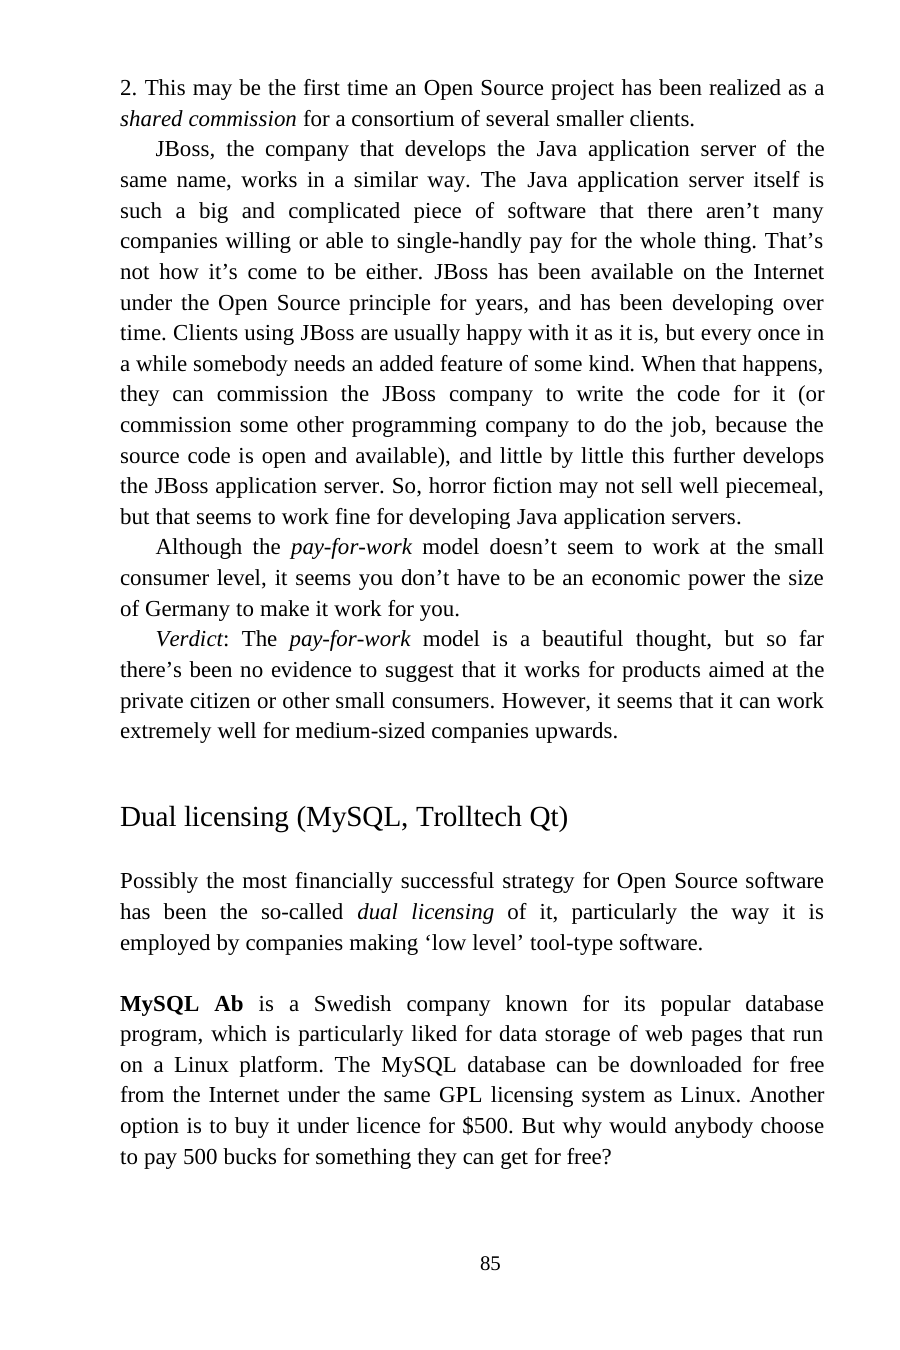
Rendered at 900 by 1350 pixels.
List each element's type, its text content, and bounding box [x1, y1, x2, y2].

subtitle Dual licensing (MySQL, Trolltech Qt) [120, 800, 825, 833]
text 2. This may be the first time an Open Source project has been realized as a shared commission for a consortium of several smaller clients. [120, 75, 825, 131]
text Verdict: The pay-for-work model is a beautiful thought, but so far there’s been no evidence to suggest that it works for products aimed at the private citizen or other small consumers. However, it seems that it can work extremely well for medium-sized companies upwards. [120, 626, 825, 744]
text Although the pay-for-work model doesn’t seem to work at the small consumer level, it seems you don’t have to be an economic power the size of Germany to make it work for you. [120, 534, 825, 621]
text JBoss, the company that develops the Java application server of the same name, works in a similar way. The Java application server itself is such a big and complicated piece of software that there aren’t many companies willing or able to single-handly pay for the whole thing. That’s not how it’s come to be either. JBoss has been available on the Internet under the Open Source principle for years, and has been developing over time. Clients using JBoss are usually happy with it as it is, but every once in a while somebody needs an added feature of some kind. When that happens, they can commission the JBoss company to write the code for it (or commission some other programming company to do the job, because the source code is open and available), and little by little this further develops the JBoss application server. So, horror fiction may not sell well piecemeal, but that seems to work fine for developing Java application servers. [120, 136, 825, 529]
text MySQL Ab is a Swedish company known for its popular database program, which is particularly liked for data storage of web pages that run on a Linux platform. The MySQL database can be downloaded for free from the Internet under the same GPL licensing system as Linux. Another option is to buy it under licence for $500. But why would anybody choose to pay 500 bucks for something they can get for free? [120, 990, 825, 1169]
text Possibly the most financially successful strategy for Open Source software has been the so-called dual licensing of it, particularly the way it is employed by companies making ‘low level’ tool-type software. [120, 868, 825, 955]
